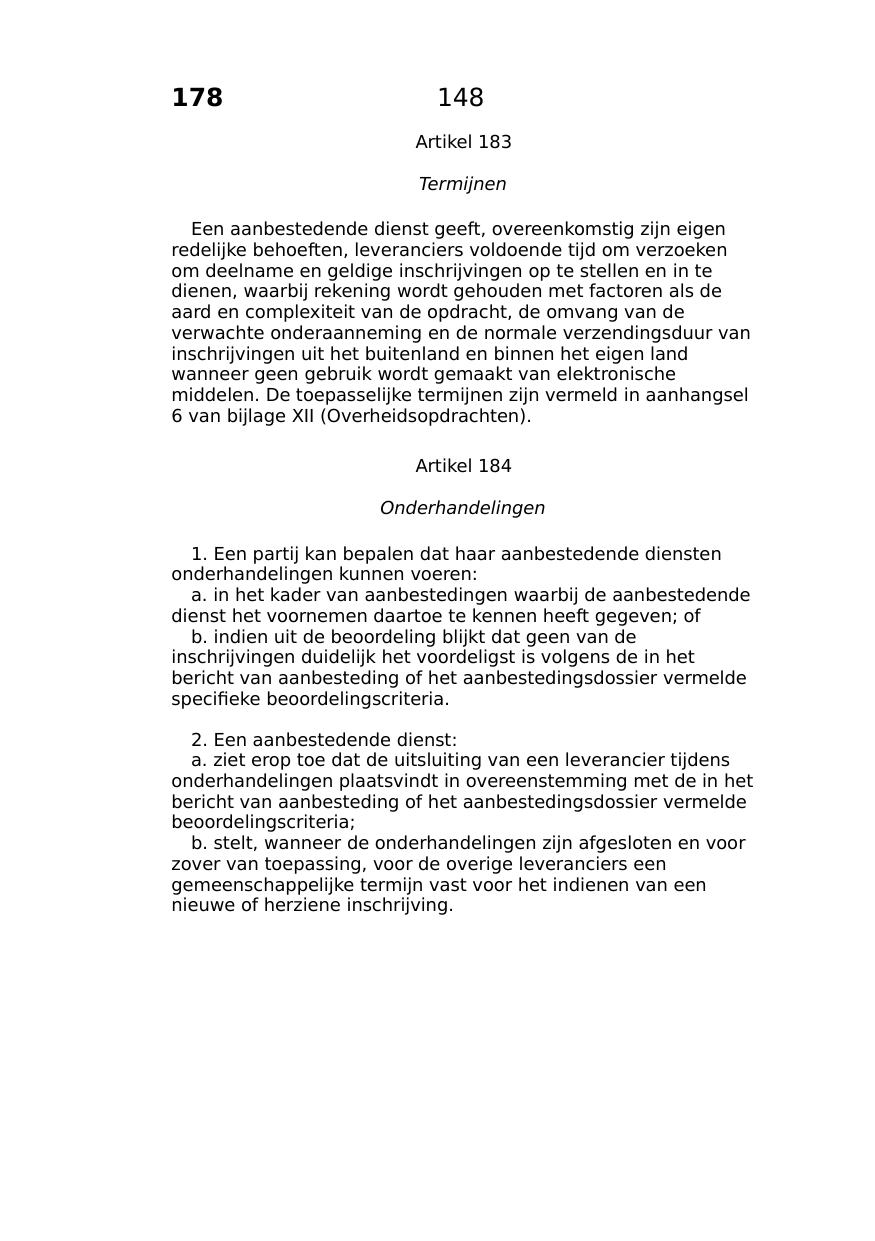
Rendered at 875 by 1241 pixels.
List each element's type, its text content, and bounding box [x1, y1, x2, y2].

subtitle Artikel 184 Onderhandelingen [171, 456, 756, 518]
text b. stelt, wanneer de onderhandelingen zijn afgesloten en voor zover van toepassing, voor de overige leveranciers een gemeenschappelijke termijn vast voor het indienen van een nieuwe of herziene inschrijving. [171, 833, 756, 916]
subtitle Artikel 183 Termijnen [171, 132, 756, 194]
text 1. Een partij kan bepalen dat haar aanbestedende diensten onderhandelingen kunnen voeren: [171, 543, 756, 585]
text Een aanbestedende dienst geeft, overeenkomstig zijn eigen redelijke behoeften, leveranciers voldoende tijd om verzoeken om deelname en geldige inschrijvingen op te stellen en in te dienen, waarbij rekening wordt gehouden met factoren als de aard en complexiteit van de opdracht, de omvang van de verwachte onderaanneming en de normale verzendingsduur van inschrijvingen uit het buitenland en binnen het eigen land wanneer geen gebruik wordt gemaakt van elektronische middelen. De toepasselijke termijnen zijn vermeld in aanhangsel 6 van bijlage XII (Overheidsopdrachten). [171, 219, 756, 426]
text a. ziet erop toe dat de uitsluiting van een leverancier tijdens onderhandelingen plaatsvindt in overeenstemming met de in het bericht van aanbesteding of het aanbestedingsdossier vermelde beoordelingscriteria; [171, 750, 756, 833]
text a. in het kader van aanbestedingen waarbij de aanbestedende dienst het voornemen daartoe te kennen heeft gegeven; of [171, 585, 756, 626]
text 2. Een aanbestedende dienst: [171, 729, 756, 750]
text b. indien uit de beoordeling blijkt dat geen van de inschrijvingen duidelijk het voordeligst is volgens de in het bericht van aanbesteding of het aanbestedingsdossier vermelde specifieke beoordelingscriteria. [171, 626, 756, 709]
